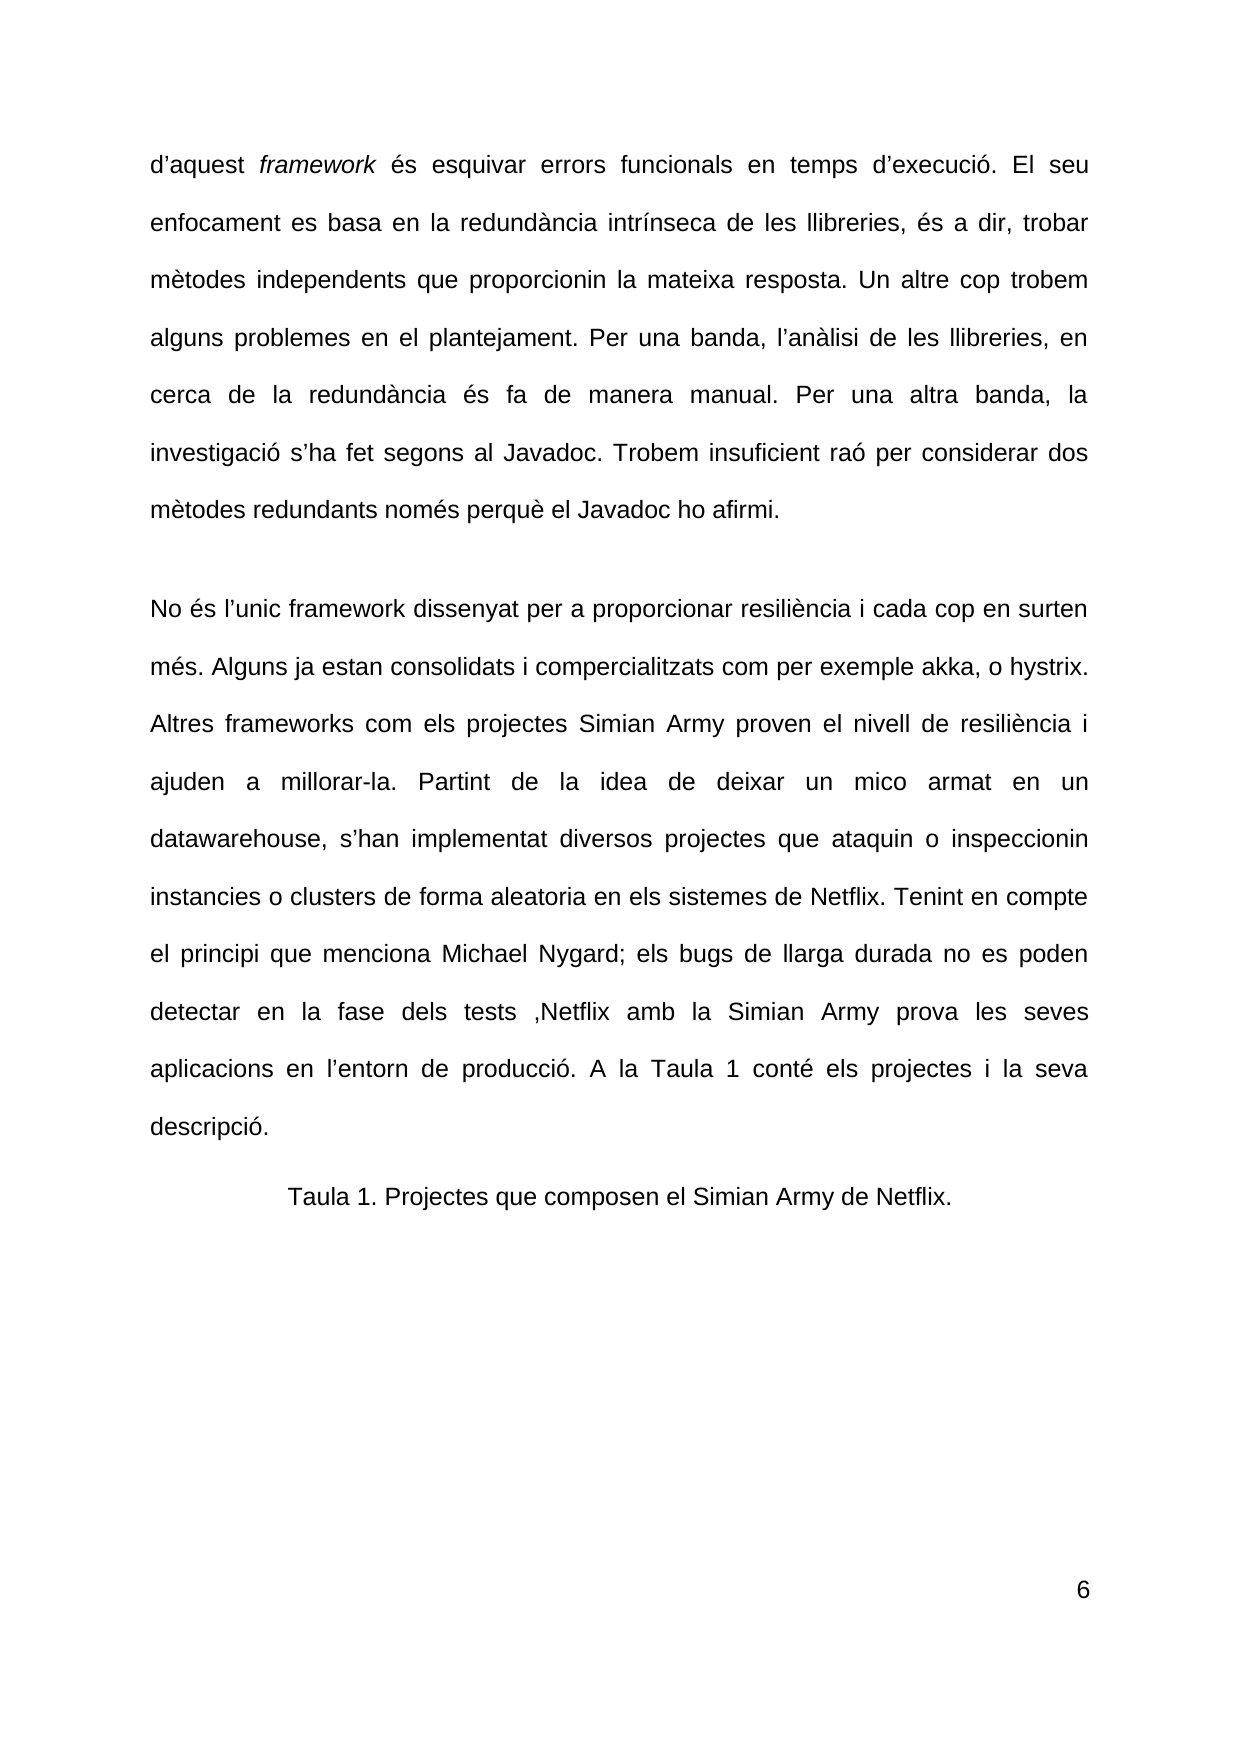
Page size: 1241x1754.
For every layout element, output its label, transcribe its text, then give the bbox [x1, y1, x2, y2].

subtitle No és l’unic framework dissenyat per a proporcionar resiliència i cada cop en surten més. Alguns ja estan consolidats i compercialitzats com per exemple akka, o hystrix. Altres frameworks com els projectes Simian Army proven el nivell de resiliència i ajuden a millorar-la. Partint de la idea de deixar un mico armat en un datawarehouse, s’han implementat diversos projectes que ataquin o inspeccionin instancies o clusters de forma aleatoria en els sistemes de Netflix. Tenint en compte el principi que menciona Michael Nygard; els bugs de llarga durada no es poden detectar en la fase dels tests ,Netflix amb la Simian Army prova les seves aplicacions en l’entorn de producció. A la Taula 1 conté els projectes i la seva descripció. [150, 594, 1090, 1140]
text Taula 1. Projectes que composen el Simian Army de Netflix. [150, 1182, 1090, 1210]
text d’aquest framework és esquivar errors funcionals en temps d’execució. El seu enfocament es basa en la redundància intrínseca de les llibreries, és a dir, trobar mètodes independents que proporcionin la mateixa resposta. Un altre cop trobem alguns problemes en el plantejament. Per una banda, l’anàlisi de les llibreries, en cerca de la redundància és fa de manera manual. Per una altra banda, la investigació s’ha fet segons al Javadoc. Trobem insuficient raó per considerar dos mètodes redundants només perquè el Javadoc ho afirmi. [150, 150, 1090, 524]
